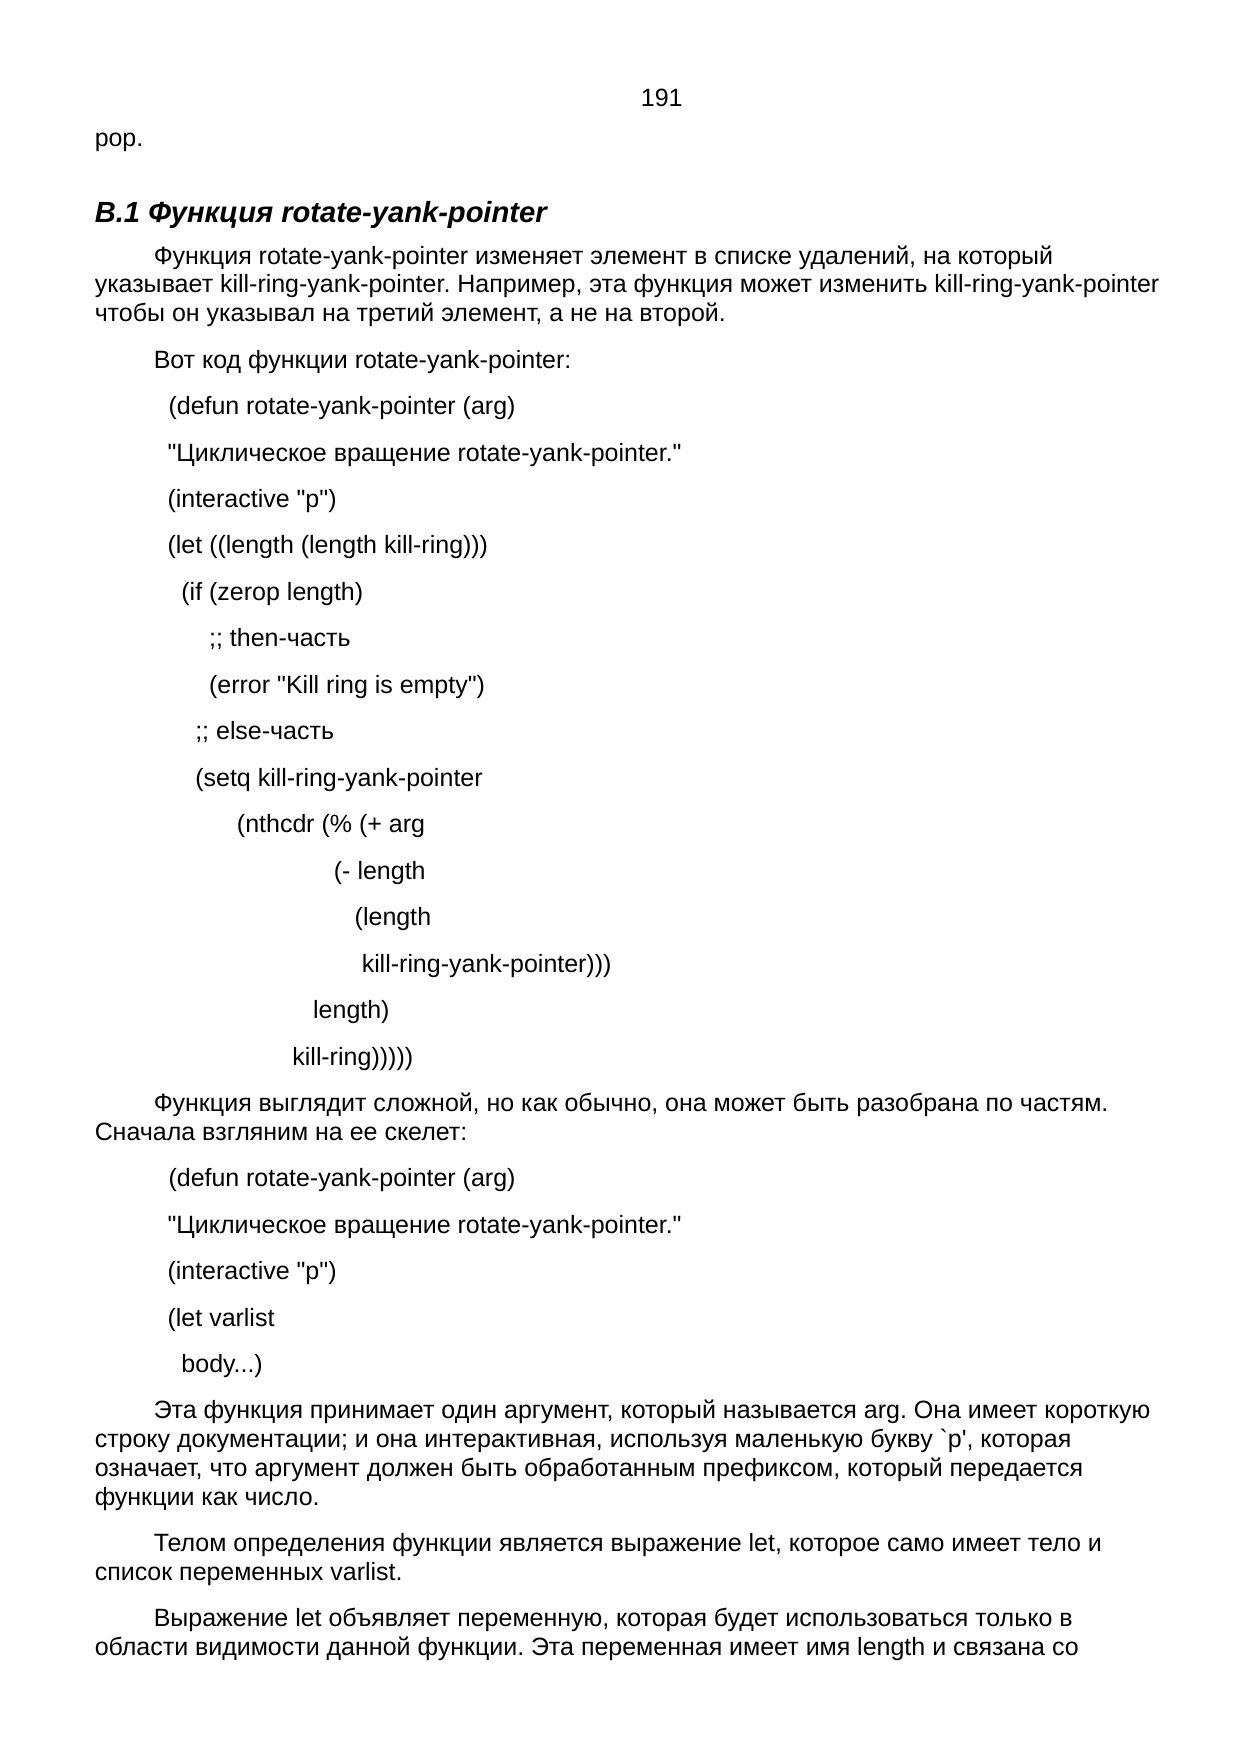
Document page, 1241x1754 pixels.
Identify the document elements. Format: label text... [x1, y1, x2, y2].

text "Циклическое вращение rotate-yank-pointer." [94, 438, 1169, 466]
text (nthcdr (% (+ arg [94, 809, 1169, 838]
text "Циклическое вращение rotate-yank-pointer." [94, 1210, 1169, 1238]
text (let ((length (length kill-ring))) [94, 531, 1169, 559]
text (interactive "p") [94, 1256, 1169, 1285]
text (setq kill-ring-yank-pointer [94, 763, 1169, 792]
text (length [94, 902, 1169, 931]
text Функция rotate-yank-pointer изменяет элемент в списке удалений, на который указывает kill-ring-yank-pointer. Например, эта функция может изменить kill-ring-yank-pointer чтобы он указывал на третий элемент, а не на второй. [94, 241, 1169, 327]
text kill-ring-yank-pointer))) [94, 949, 1169, 977]
text (if (zerop length) [94, 577, 1169, 606]
subtitle B.1 Функция rotate-yank-pointer [94, 195, 1169, 228]
text ;; else-часть [94, 716, 1169, 745]
text pop. [94, 123, 1169, 152]
text Функция выглядит сложной, но как обычно, она может быть разобрана по частям. Сначала взгляним на ее скелет: [94, 1088, 1169, 1146]
text (defun rotate-yank-pointer (arg) [94, 1163, 1169, 1192]
text body...) [94, 1349, 1169, 1378]
text (- length [94, 856, 1169, 884]
text (error "Kill ring is empty") [94, 670, 1169, 699]
text Телом определения функции является выражение let, которое само имеет тело и список переменных varlist. [94, 1528, 1169, 1586]
text kill-ring))))) [94, 1042, 1169, 1070]
text (let varlist [94, 1303, 1169, 1331]
text Эта функция принимает один аргумент, который называется arg. Она имеет короткую строку документации; и она интерактивная, используя маленькую букву `p', которая означает, что аргумент должен быть обработанным префиксом, который передается функции как число. [94, 1396, 1169, 1511]
text (defun rotate-yank-pointer (arg) [94, 391, 1169, 420]
text Вот код функции rotate-yank-pointer: [94, 345, 1169, 373]
text length) [94, 995, 1169, 1024]
text (interactive "p") [94, 484, 1169, 513]
text ;; then-часть [94, 623, 1169, 652]
text Выражение let объявляет переменную, которая будет использоваться только в области видимости данной функции. Эта переменная имеет имя length и связана со [94, 1603, 1169, 1661]
